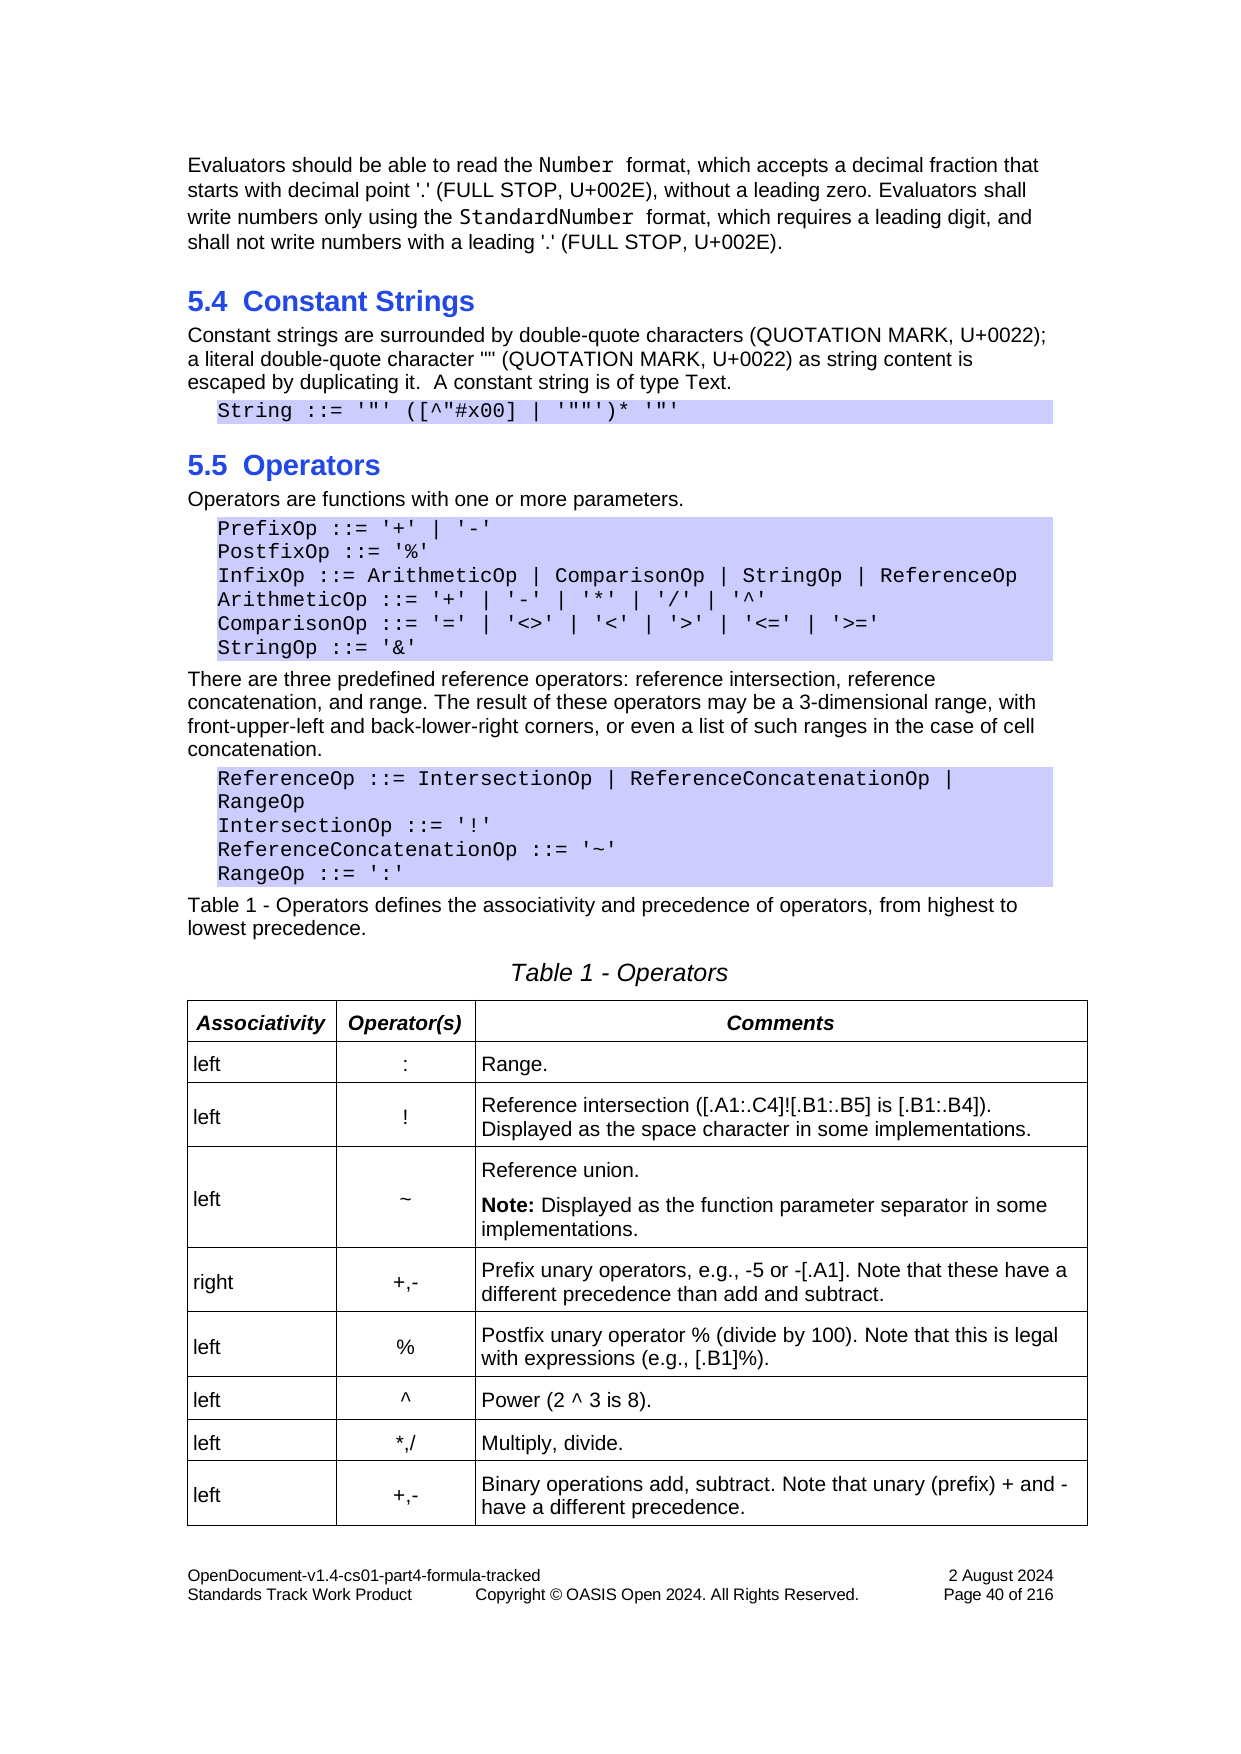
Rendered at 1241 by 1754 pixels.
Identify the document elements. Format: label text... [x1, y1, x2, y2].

table_cell Multiply, divide. [476, 1420, 1087, 1460]
table_cell right [188, 1248, 336, 1311]
table_header Operator(s) [337, 1001, 475, 1041]
table_cell left [188, 1147, 336, 1247]
table_cell *,/ [337, 1420, 475, 1460]
table_cell Postfix unary operator % (divide by 100). Note that this is legal with expressions (e.g., [.B1]%). [476, 1312, 1087, 1376]
table_cell +,- [337, 1461, 475, 1525]
table_cell left [188, 1083, 336, 1146]
table_cell : [337, 1042, 475, 1082]
table_cell % [337, 1312, 475, 1376]
table_cell Power (2 ^ 3 is 8). [476, 1377, 1087, 1419]
text StringOp ::= '&' [217, 637, 1053, 661]
text ComparisonOp ::= '=' | '<>' | '<' | '>' | '<=' | '>=' [217, 613, 1053, 637]
text PostfixOp ::= '%' [217, 541, 1053, 565]
table_cell left [188, 1042, 336, 1082]
table_cell Binary operations add, subtract. Note that unary (prefix) + and - have a different precedence. [476, 1461, 1087, 1525]
table_cell left [188, 1461, 336, 1525]
table_cell Reference union. Note: Displayed as the function parameter separator in some implementations. [476, 1147, 1087, 1247]
text IntersectionOp ::= '!' [217, 815, 1053, 839]
table_cell Prefix unary operators, e.g., -5 or -[.A1]. Note that these have a different precedence than add and subtract. [476, 1248, 1087, 1311]
text There are three predefined reference operators: reference intersection, reference concatenation, and range. The result of these operators may be a 3-dimensional range, with front-upper-left and back-lower-right corners, or even a list of such ranges in the case of cell concatenation. [187, 667, 1053, 761]
text String ::= '"' ([^"#x00] | '""')* '"' [217, 400, 1053, 424]
table_header Comments [476, 1001, 1087, 1041]
table_cell ~ [337, 1147, 475, 1247]
text RangeOp ::= ':' [217, 863, 1053, 887]
table_cell left [188, 1377, 336, 1419]
table_cell left [188, 1312, 336, 1376]
table_cell Reference intersection ([.A1:.C4]![.B1:.B5] is [.B1:.B4]). Displayed as the space character in some implementations. [476, 1083, 1087, 1146]
text Constant strings are surrounded by double-quote characters (QUOTATION MARK, U+0022); a literal double-quote character '"' (QUOTATION MARK, U+0022) as string content is escaped by duplicating it. A constant string is of type Text. [187, 324, 1053, 394]
subtitle Constant Strings [187, 285, 1053, 318]
text ReferenceOp ::= IntersectionOp | ReferenceConcatenationOp | RangeOp [217, 767, 1053, 815]
table_cell left [188, 1420, 336, 1460]
table_cell Range. [476, 1042, 1087, 1082]
text ArithmeticOp ::= '+' | '-' | '*' | '/' | '^' [217, 589, 1053, 613]
text InfixOp ::= ArithmeticOp | ComparisonOp | StringOp | ReferenceOp [217, 565, 1053, 589]
subtitle Operators [187, 449, 1053, 482]
text Table 1 - Operators [187, 959, 1053, 987]
table_cell ! [337, 1083, 475, 1146]
table_cell +,- [337, 1248, 475, 1311]
text Table 1 - Operators defines the associativity and precedence of operators, from highest to lowest precedence. [187, 893, 1053, 940]
text Evaluators should be able to read the Number format, which accepts a decimal fraction that starts with decimal point '.' (FULL STOP, U+002E), without a leading zero. Evaluators shall write numbers only using the StandardNumber format, which requires a leading digit, and shall not write numbers with a leading '.' (FULL STOP, U+002E). [187, 150, 1053, 254]
text Operators are functions with one or more parameters. [187, 488, 1053, 511]
text ReferenceConcatenationOp ::= '~' [217, 839, 1053, 863]
text PrefixOp ::= '+' | '-' [217, 517, 1053, 541]
table_cell ^ [337, 1377, 475, 1419]
table_header Associativity [188, 1001, 336, 1041]
